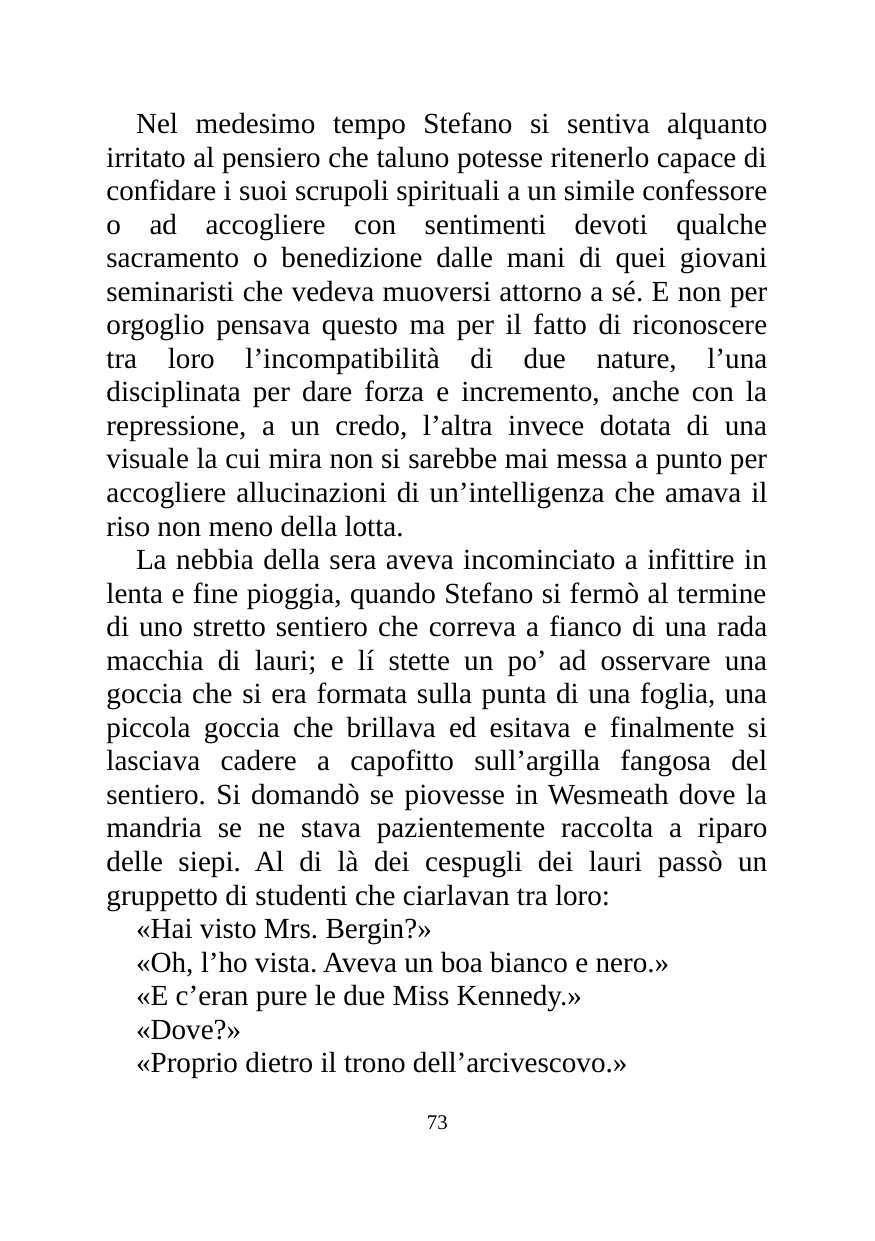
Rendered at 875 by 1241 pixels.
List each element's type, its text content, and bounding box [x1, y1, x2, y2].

text «Proprio dietro il trono dell’arcivescovo.» [106, 1045, 768, 1079]
text «Hai visto Mrs. Bergin?» [106, 911, 768, 945]
text «Dove?» [106, 1012, 768, 1045]
text «E c’eran pure le due Miss Kennedy.» [106, 978, 768, 1012]
text La nebbia della sera aveva incominciato a infittire in lenta e fine pioggia, quando Stefano si fermò al termine di uno stretto sentiero che correva a fianco di una rada macchia di lauri; e lí stette un po’ ad osservare una goccia che si era formata sulla punta di una foglia, una piccola goccia che brillava ed esitava e finalmente si lasciava cadere a capofitto sull’argilla fangosa del sentiero. Si domandò se piovesse in Wesmeath dove la mandria se ne stava pazientemente raccolta a riparo delle siepi. Al di là dei cespugli dei lauri passò un gruppetto di studenti che ciarlavan tra loro: [106, 542, 768, 911]
text «Oh, l’ho vista. Aveva un boa bianco e nero.» [106, 945, 768, 978]
text Nel medesimo tempo Stefano si sentiva alquanto irritato al pensiero che taluno potesse ritenerlo capace di confidare i suoi scrupoli spirituali a un simile confessore o ad accogliere con sentimenti devoti qualche sacramento o benedizione dalle mani di quei giovani seminaristi che vedeva muoversi attorno a sé. E non per orgoglio pensava questo ma per il fatto di riconoscere tra loro l’incompatibilità di due nature, l’una disciplinata per dare forza e incremento, anche con la repressione, a un credo, l’altra invece dotata di una visuale la cui mira non si sarebbe mai messa a punto per accogliere allucinazioni di un’intelligenza che amava il riso non meno della lotta. [106, 106, 768, 542]
